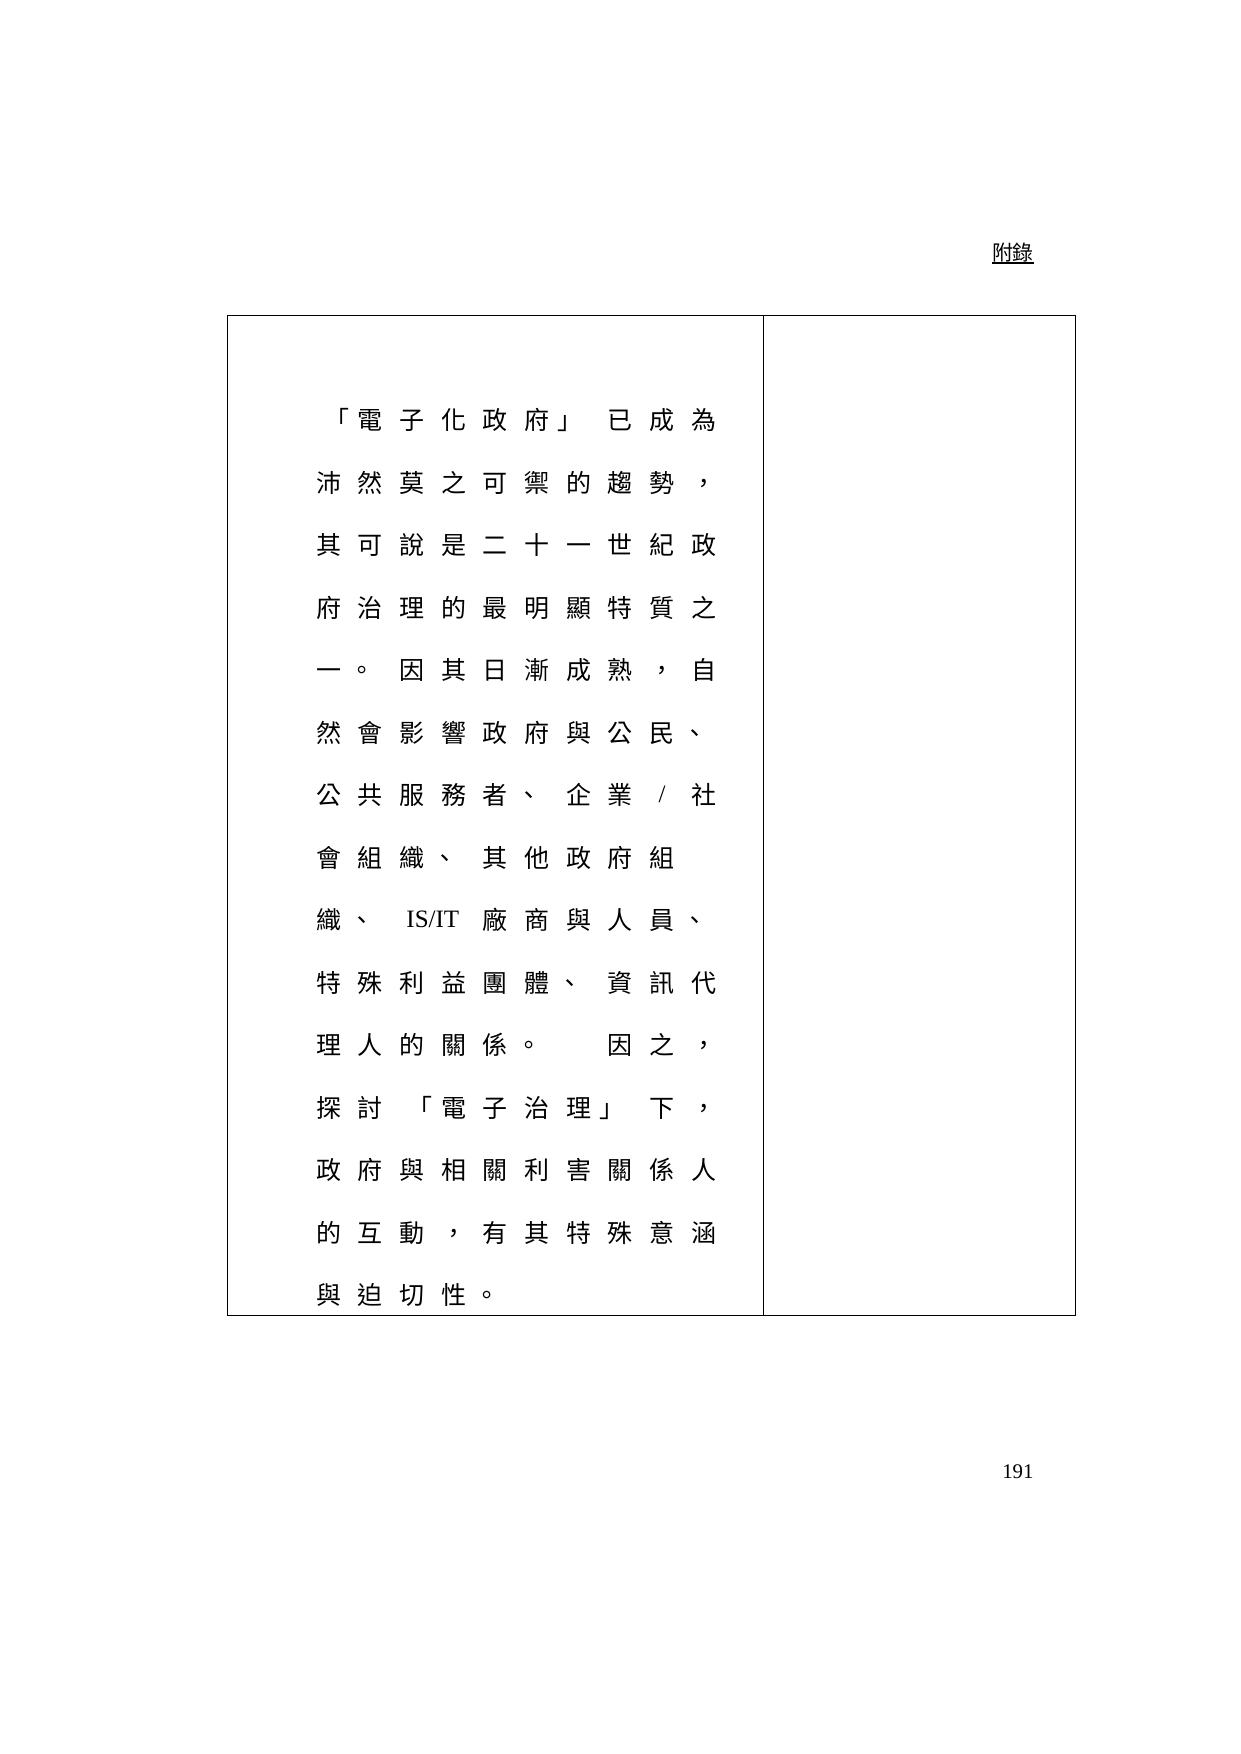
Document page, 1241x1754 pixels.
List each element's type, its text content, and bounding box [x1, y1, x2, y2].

table_cell [764, 316, 1075, 1314]
table_cell 「電子化政府」已成為沛然莫之可禦的趨勢，其可說是二十一世紀政府治理的最明顯特質之一。因其日漸成熟，自然會影響政府與公民、公共服務者、企業/社會組織、其他政府組織、IS/IT廠商與人員、特殊利益團體、資訊代理人的關係。 因之，探討「電子治理」下，政府與相關利害關係人的互動，有其特殊意涵與迫切性。 [228, 316, 763, 1314]
